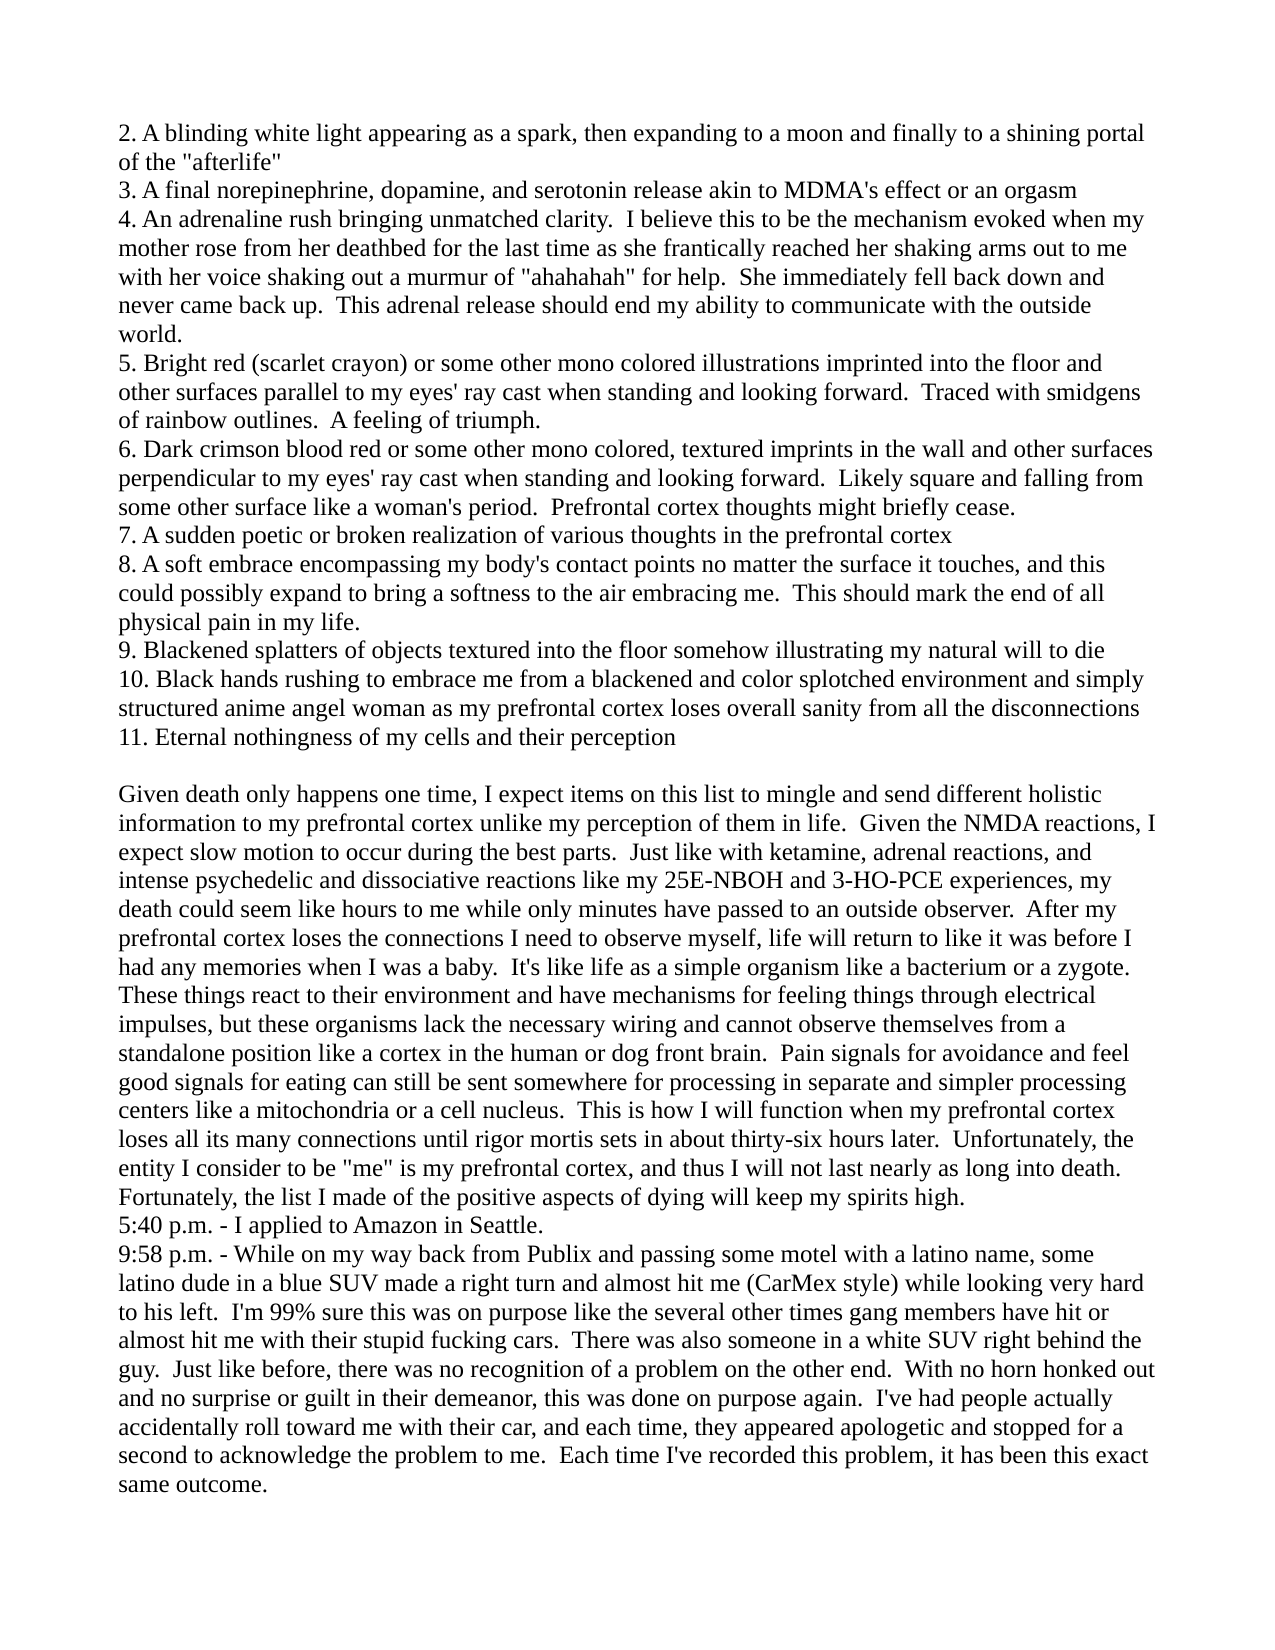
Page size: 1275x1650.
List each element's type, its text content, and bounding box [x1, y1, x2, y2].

text 5:40 p.m. - I applied to Amazon in Seattle. [118, 1211, 1157, 1239]
text 9:58 p.m. - While on my way back from Publix and passing some motel with a latino name, some latino dude in a blue SUV made a right turn and almost hit me (CarMex style) while looking very hard to his left. I'm 99% sure this was on purpose like the several other times gang members have hit or almost hit me with their stupid fucking cars. There was also someone in a white SUV right behind the guy. Just like before, there was no recognition of a problem on the other end. With no horn honked out and no surprise or guilt in their demeanor, this was done on purpose again. I've had people actually accidentally roll toward me with their car, and each time, they appeared apologetic and stopped for a second to acknowledge the problem to me. Each time I've recorded this problem, it has been this exact same outcome. [118, 1239, 1157, 1498]
text 8. A soft embrace encompassing my body's contact points no matter the surface it touches, and this could possibly expand to bring a softness to the air embracing me. This should mark the end of all physical pain in my life. [118, 549, 1157, 636]
text 3. A final norepinephrine, dopamine, and serotonin release akin to MDMA's effect or an orgasm [118, 176, 1157, 204]
text 10. Black hands rushing to embrace me from a blackened and color splotched environment and simply structured anime angel woman as my prefrontal cortex loses overall sanity from all the disconnections [118, 664, 1157, 722]
text 9. Blackened splatters of objects textured into the floor somehow illustrating my natural will to die [118, 636, 1157, 664]
text 5. Bright red (scarlet crayon) or some other mono colored illustrations imprinted into the floor and other surfaces parallel to my eyes' ray cast when standing and looking forward. Traced with smidgens of rainbow outlines. A feeling of triumph. [118, 348, 1157, 434]
text 2. A blinding white light appearing as a spark, then expanding to a moon and finally to a shining portal of the "afterlife" [118, 118, 1157, 176]
text 7. A sudden poetic or broken realization of various thoughts in the prefrontal cortex [118, 521, 1157, 549]
text 11. Eternal nothingness of my cells and their perception [118, 722, 1157, 751]
text 4. An adrenaline rush bringing unmatched clarity. I believe this to be the mechanism evoked when my mother rose from her deathbed for the last time as she frantically reached her shaking arms out to me with her voice shaking out a murmur of "ahahahah" for help. She immediately fell back down and never came back up. This adrenal release should end my ability to communicate with the outside world. [118, 204, 1157, 348]
text Given death only happens one time, I expect items on this list to mingle and send different holistic information to my prefrontal cortex unlike my perception of them in life. Given the NMDA reactions, I expect slow motion to occur during the best parts. Just like with ketamine, adrenal reactions, and intense psychedelic and dissociative reactions like my 25E-NBOH and 3-HO-PCE experiences, my death could seem like hours to me while only minutes have passed to an outside observer. After my prefrontal cortex loses the connections I need to observe myself, life will return to like it was before I had any memories when I was a baby. It's like life as a simple organism like a bacterium or a zygote. These things react to their environment and have mechanisms for feeling things through electrical impulses, but these organisms lack the necessary wiring and cannot observe themselves from a standalone position like a cortex in the human or dog front brain. Pain signals for avoidance and feel good signals for eating can still be sent somewhere for processing in separate and simpler processing centers like a mitochondria or a cell nucleus. This is how I will function when my prefrontal cortex loses all its many connections until rigor mortis sets in about thirty-six hours later. Unfortunately, the entity I consider to be "me" is my prefrontal cortex, and thus I will not last nearly as long into death. Fortunately, the list I made of the positive aspects of dying will keep my spirits high. [118, 779, 1157, 1211]
text 6. Dark crimson blood red or some other mono colored, textured imprints in the wall and other surfaces perpendicular to my eyes' ray cast when standing and looking forward. Likely square and falling from some other surface like a woman's period. Prefrontal cortex thoughts might briefly cease. [118, 434, 1157, 521]
